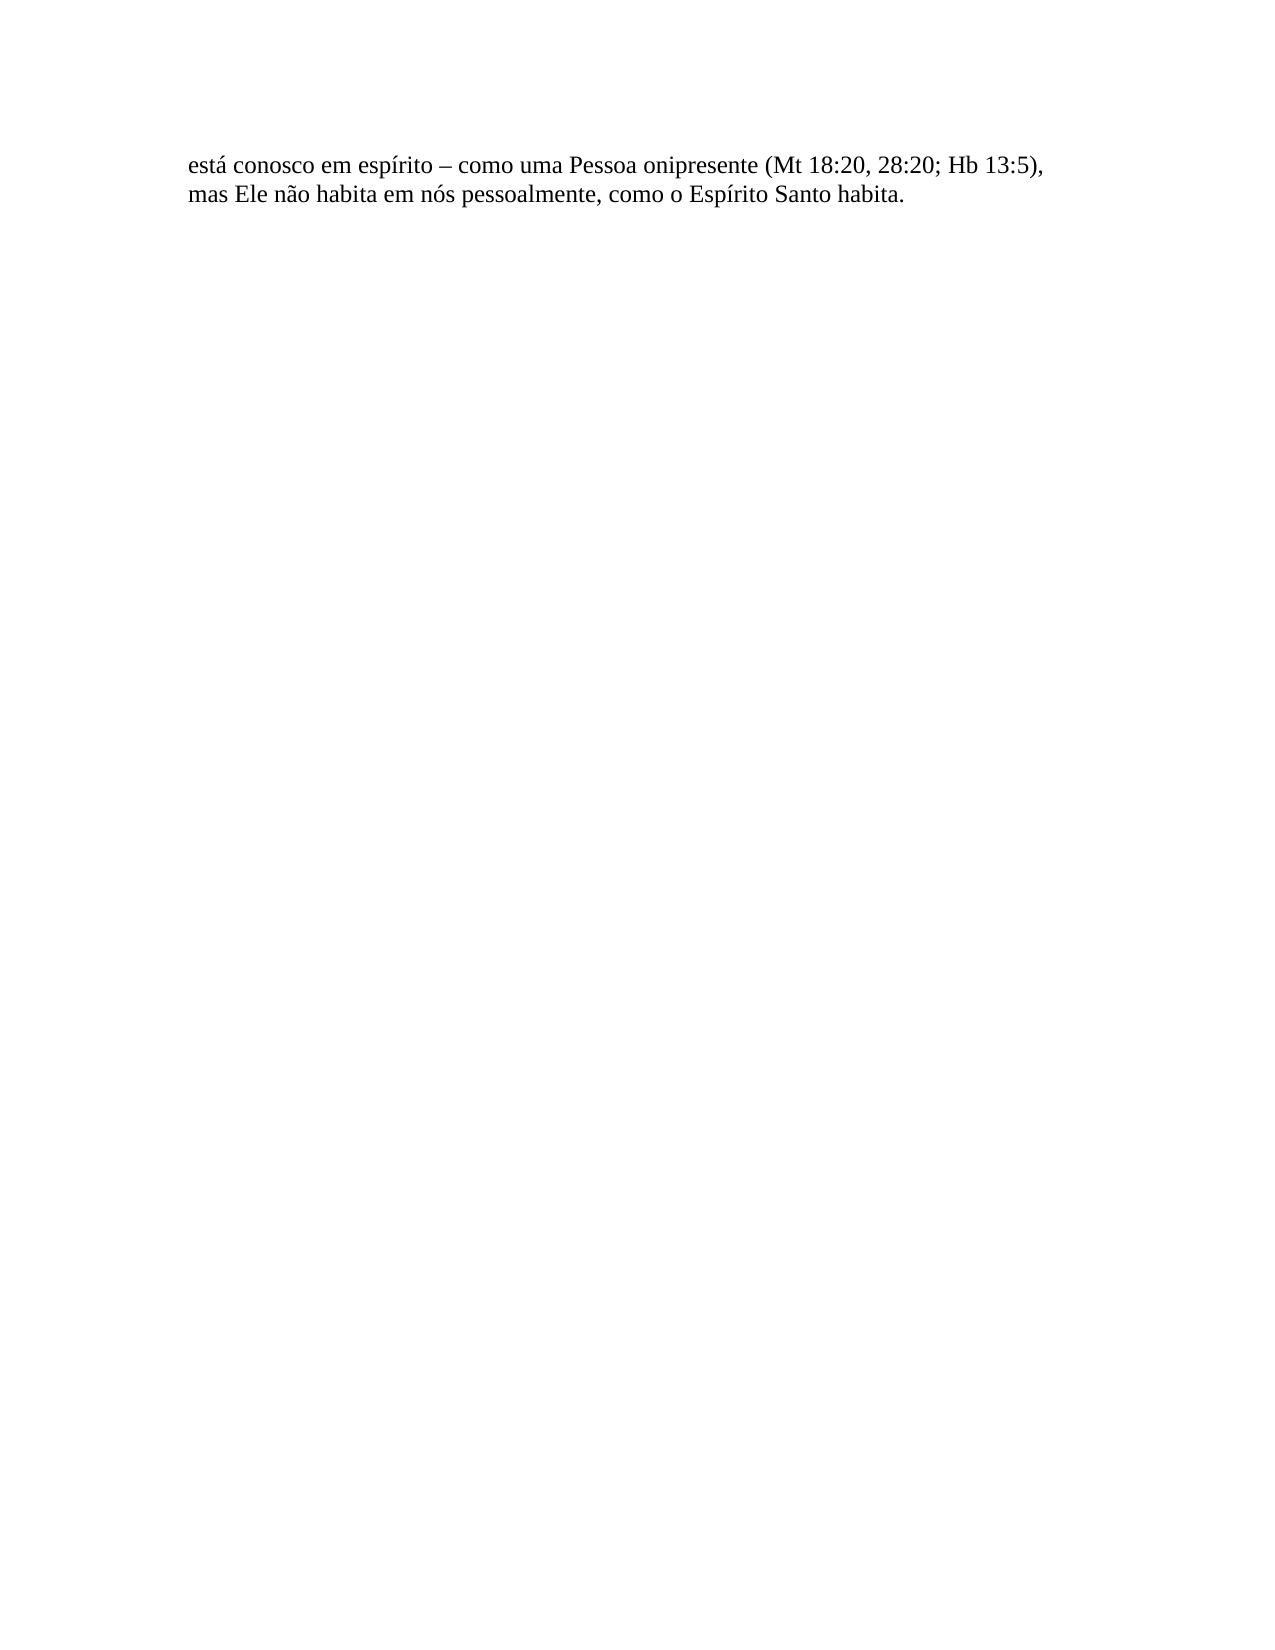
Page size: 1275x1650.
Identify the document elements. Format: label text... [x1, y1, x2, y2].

text está conosco em espírito – como uma Pessoa onipresente (Mt 18:20, 28:20; Hb 13:5), mas Ele não habita em nós pessoalmente, como o Espírito Santo habita. [188, 150, 1087, 207]
